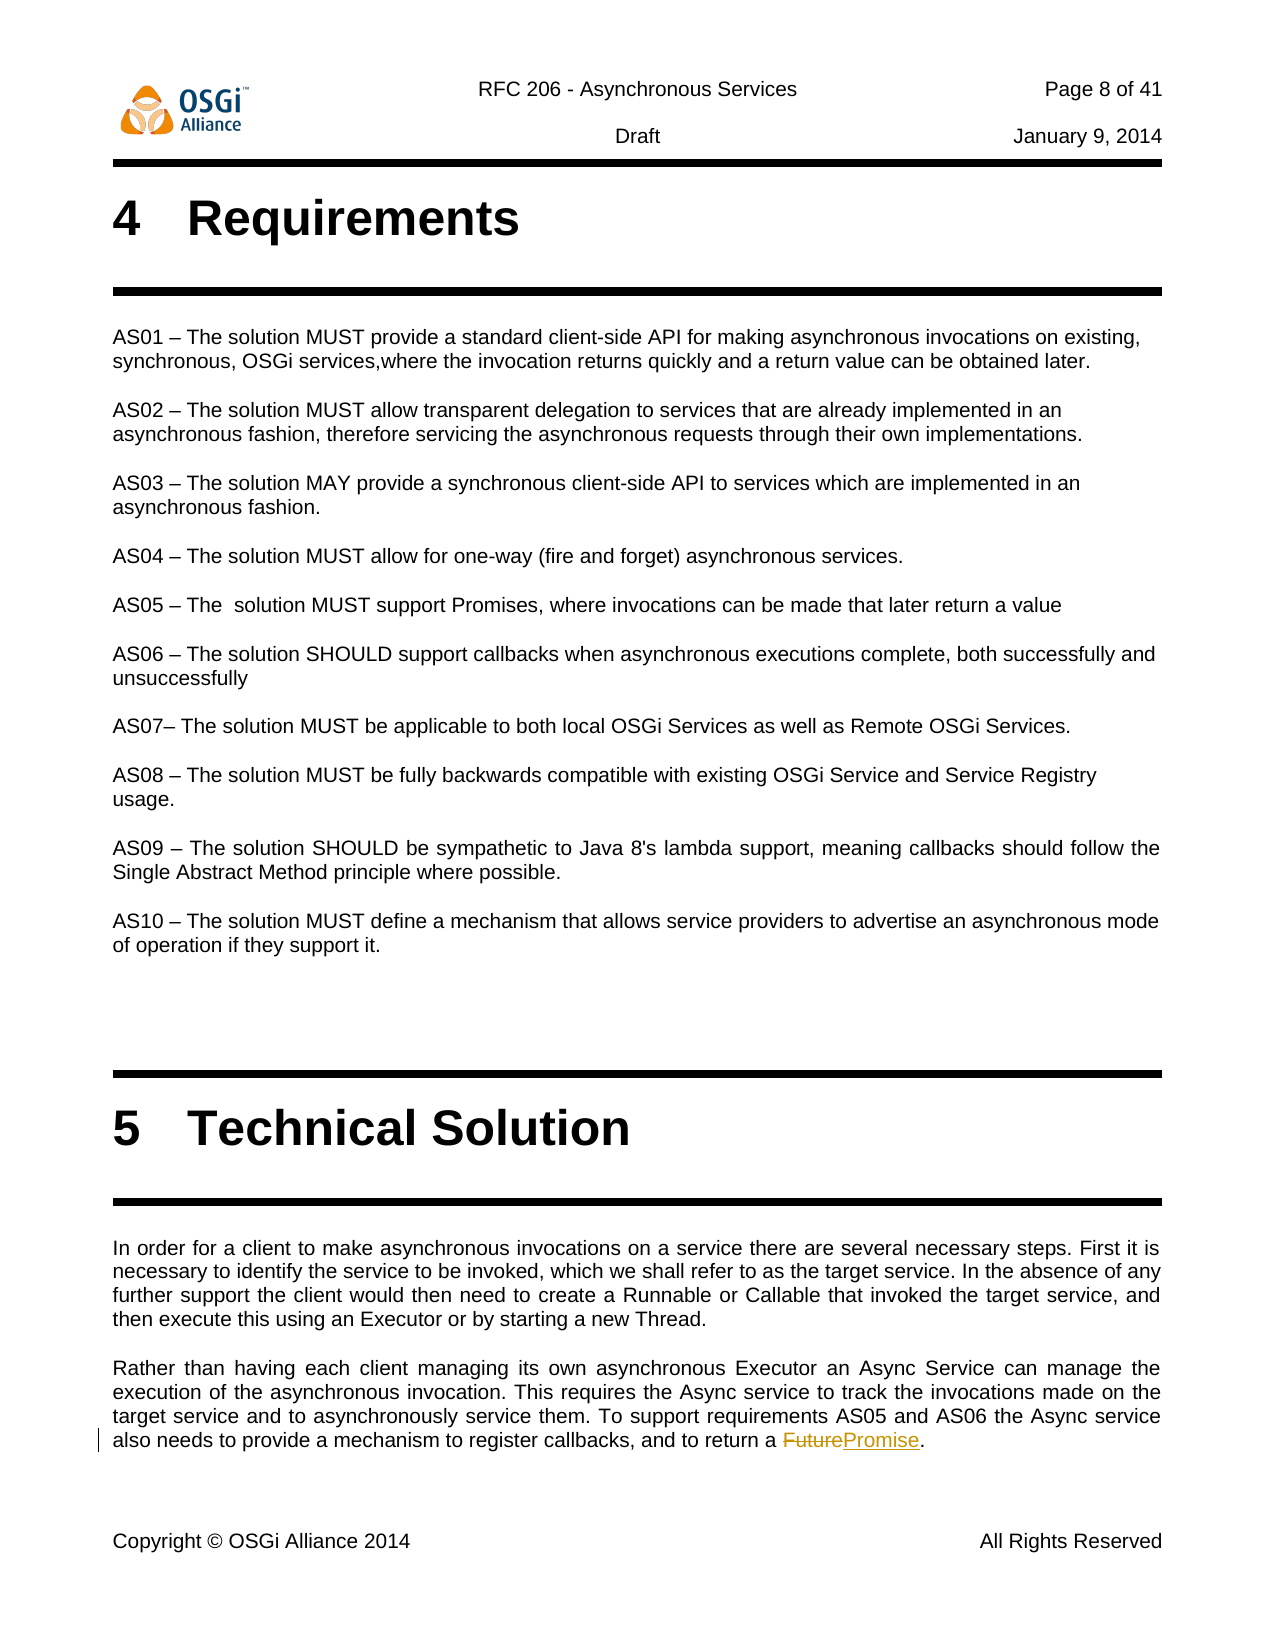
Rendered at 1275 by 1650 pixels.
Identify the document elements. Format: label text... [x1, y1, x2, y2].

text AS05 – The solution MUST support Promises, where invocations can be made that later return a value [112, 592, 1162, 616]
subtitle Technical Solution [112, 1071, 1162, 1206]
subtitle Requirements [112, 160, 1162, 296]
text AS01 – The solution MUST provide a standard client-side API for making asynchronous invocations on existing, synchronous, OSGi services,where the invocation returns quickly and a return value can be obtained later. [112, 325, 1162, 373]
text AS08 – The solution MUST be fully backwards compatible with existing OSGi Service and Service Registry usage. [112, 763, 1162, 811]
text AS06 – The solution SHOULD support callbacks when asynchronous executions complete, both successfully and unsuccessfully [112, 641, 1162, 689]
text AS09 – The solution SHOULD be sympathetic to Java 8's lambda support, meaning callbacks should follow the Single Abstract Method principle where possible. [112, 836, 1162, 884]
text AS10 – The solution MUST define a mechanism that allows service providers to advertise an asynchronous mode of operation if they support it. [112, 909, 1162, 957]
text AS07– The solution MUST be applicable to both local OSGi Services as well as Remote OSGi Services. [112, 714, 1162, 738]
text In order for a client to make asynchronous invocations on a service there are several necessary steps. First it is necessary to identify the service to be invoked, which we shall refer to as the target service. In the absence of any further support the client would then need to create a Runnable or Callable that invoked the target service, and then execute this using an Executor or by starting a new Thread. [112, 1235, 1162, 1331]
text AS02 – The solution MUST allow transparent delegation to services that are already implemented in an asynchronous fashion, therefore servicing the asynchronous requests through their own implementations. [112, 398, 1162, 446]
text AS04 – The solution MUST allow for one-way (fire and forget) asynchronous services. [112, 543, 1162, 567]
text Rather than having each client managing its own asynchronous Executor an Async Service can manage the execution of the asynchronous invocation. This requires the Async service to track the invocations made on the target service and to asynchronously service them. To support requirements AS05 and AS06 the Async service also needs to provide a mechanism to register callbacks, and to return a Promise. [112, 1356, 1162, 1452]
picture [113, 78, 257, 142]
text AS03 – The solution MAY provide a synchronous client-side API to services which are implemented in an asynchronous fashion. [112, 471, 1162, 518]
